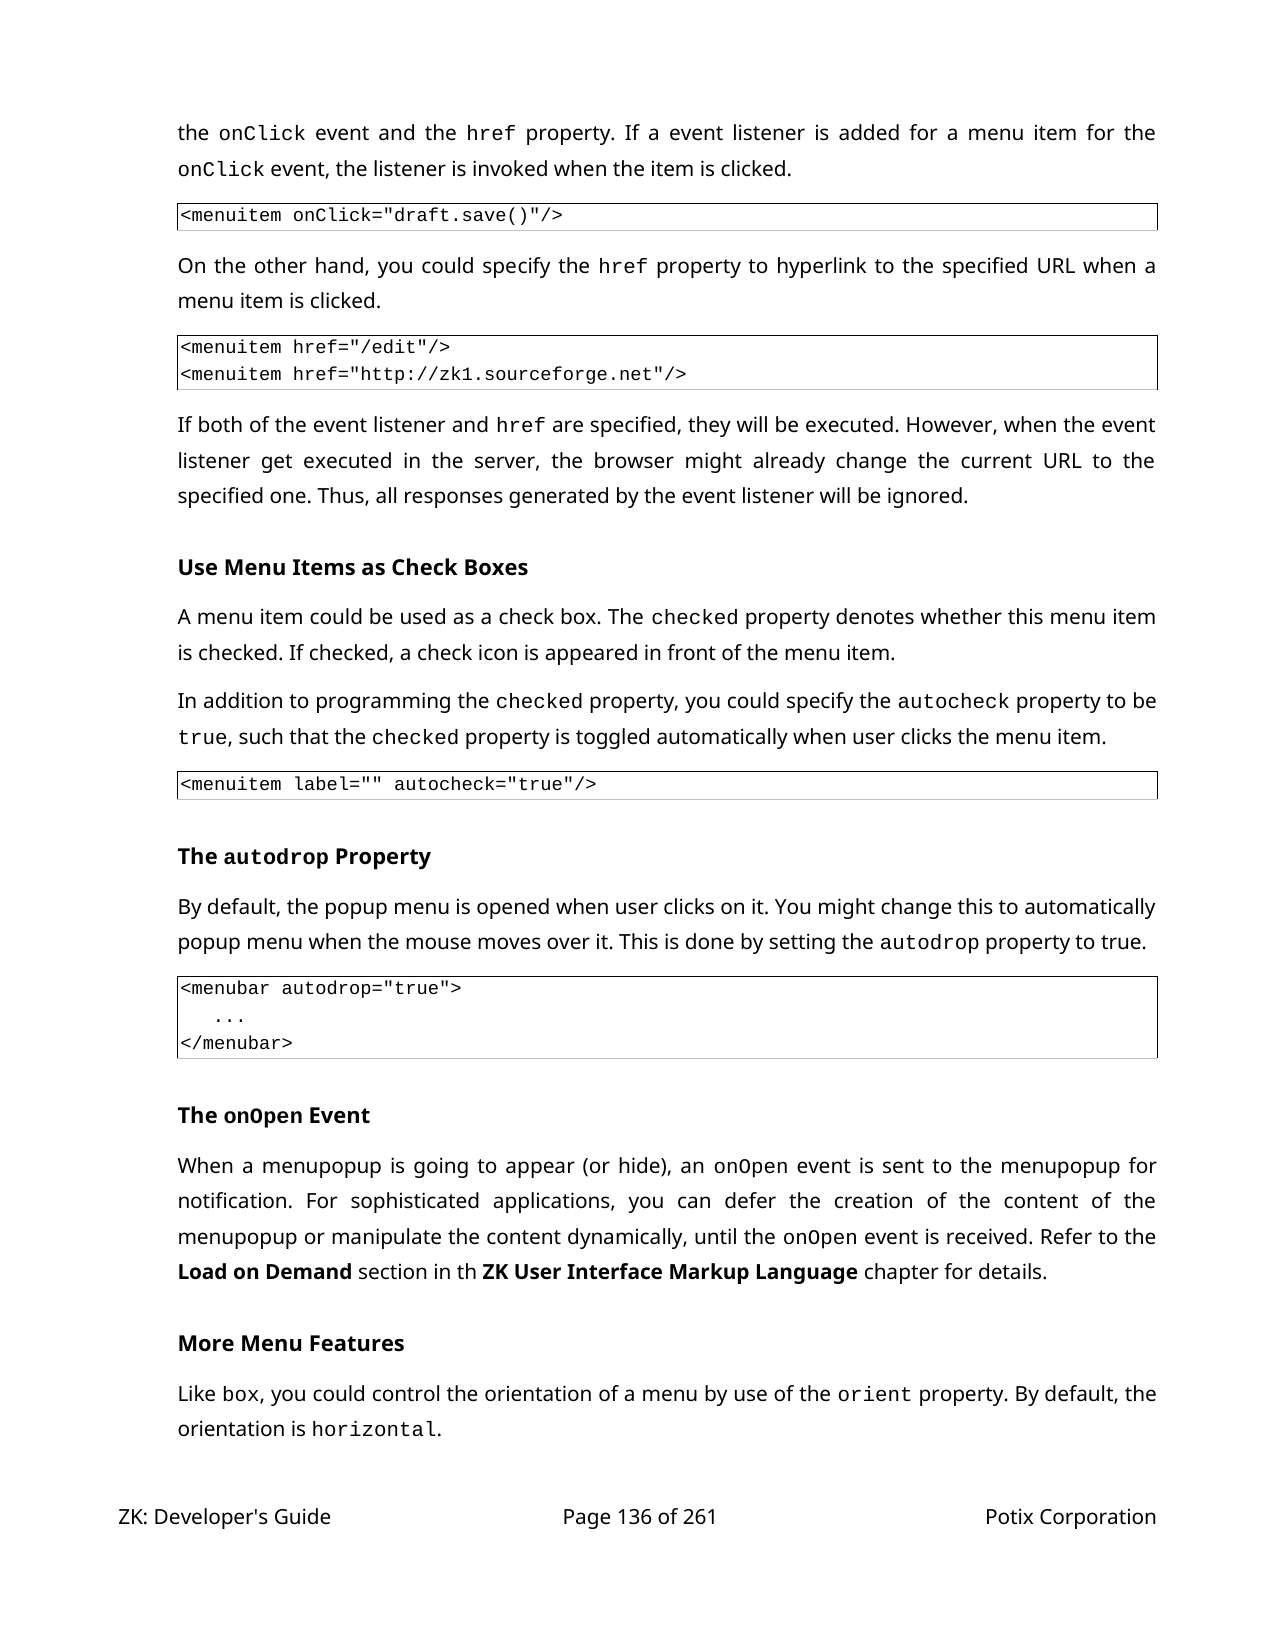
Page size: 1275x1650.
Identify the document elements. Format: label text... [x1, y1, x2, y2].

text By default, the popup menu is opened when user clicks on it. You might change this to automatically popup menu when the mouse moves over it. This is done by setting the autodrop property to true. [177, 892, 1157, 956]
text When a menupopup is going to appear (or hide), an onOpen event is sent to the menupopup for notification. For sophisticated applications, you can defer the creation of the content of the menupopup or manipulate the content dynamically, until the onOpen event is received. Refer to the Load on Demand section in th ZK User Interface Markup Language chapter for details. [177, 1151, 1157, 1286]
subtitle The autodrop Property [177, 841, 1157, 871]
text On the other hand, you could specify the href property to hyperlink to the specified URL when a menu item is clicked. [177, 251, 1157, 314]
text <menuitem label="" autocheck="true"/> [178, 772, 1157, 799]
text ... [178, 1003, 1157, 1028]
text If both of the event listener and href are specified, they will be executed. However, when the event listener get executed in the server, the browser might already change the current URL to the specified one. Thus, all responses generated by the event listener will be ignored. [177, 410, 1157, 509]
text In addition to programming the checked property, you could specify the autocheck property to be true, such that the checked property is toggled automatically when user clicks the menu item. [177, 687, 1157, 751]
text the onClick event and the href property. If a event listener is added for a menu item for the onClick event, the listener is invoked when the item is clicked. [177, 118, 1157, 182]
text Like box, you could control the orientation of a menu by use of the orient property. By default, the orientation is horizontal. [177, 1379, 1157, 1443]
text <menuitem href="http://zk1.sourceforge.net"/> [178, 362, 1157, 389]
subtitle The onOpen Event [177, 1100, 1157, 1131]
text <menubar autodrop="true"> [178, 977, 1157, 1001]
text </menubar> [178, 1031, 1157, 1058]
text <menuitem onClick="draft.save()"/> [178, 204, 1157, 230]
subtitle More Menu Features [177, 1328, 1157, 1358]
text <menuitem href="/edit"/> [178, 336, 1157, 359]
subtitle Use Menu Items as Check Boxes [177, 552, 1157, 582]
text A menu item could be used as a check box. The checked property denotes whether this menu item is checked. If checked, a check icon is appeared in front of the menu item. [177, 602, 1157, 666]
